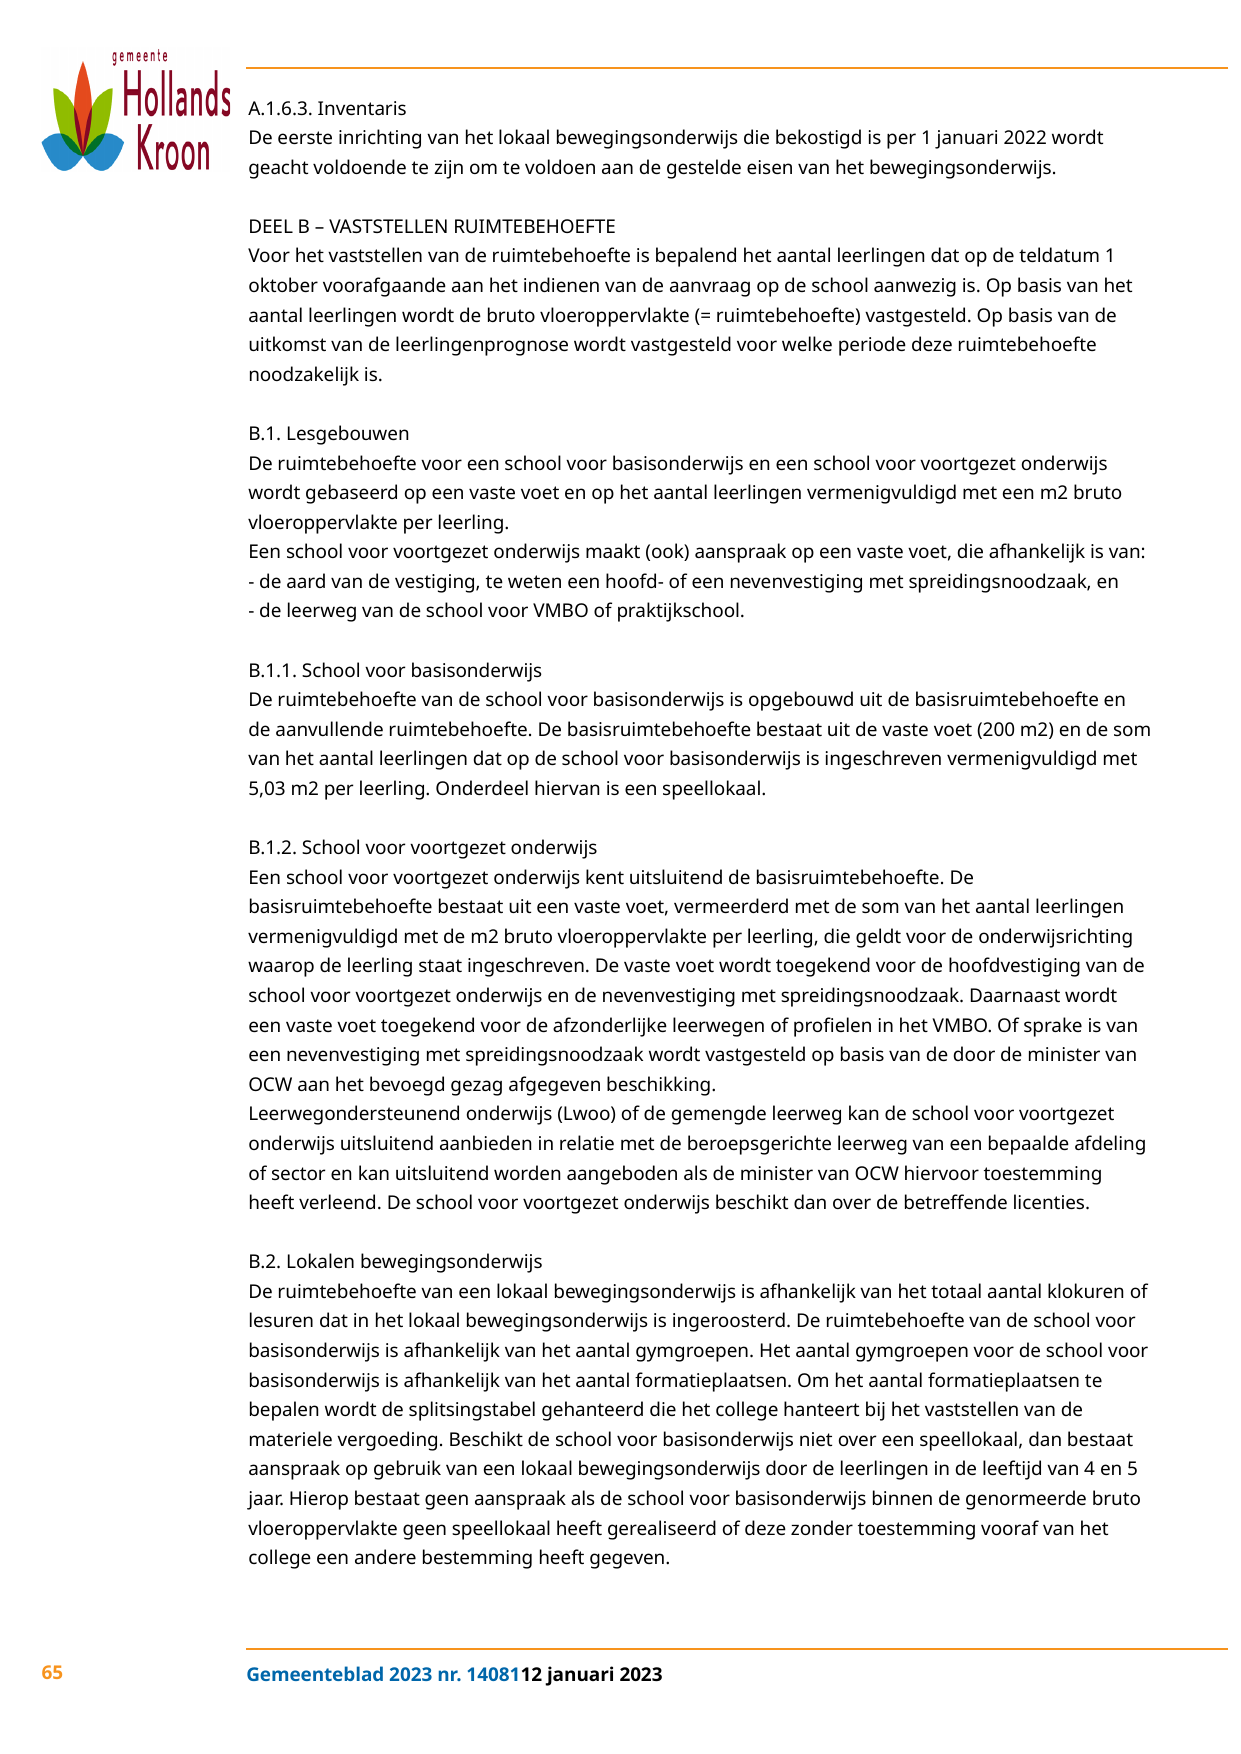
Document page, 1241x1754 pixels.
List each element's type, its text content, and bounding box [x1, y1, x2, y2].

text B.1.2. School voor voortgezet onderwijs [248, 834, 1152, 860]
text De ruimtebehoefte van de school voor basisonderwijs is opgebouwd uit de basisruimtebehoefte en de aanvullende ruimtebehoefte. De basisruimtebehoefte bestaat uit de vaste voet (200 m2) en de som van het aantal leerlingen dat op de school voor basisonderwijs is ingeschreven vermenigvuldigd met 5,03 m2 per leerling. Onderdeel hiervan is een speellokaal. [248, 686, 1152, 801]
text A.1.6.3. Inventaris [248, 95, 1152, 121]
text B.2. Lokalen bewegingsonderwijs [248, 1248, 1152, 1274]
text De ruimtebehoefte van een lokaal bewegingsonderwijs is afhankelijk van het totaal aantal klokuren of lesuren dat in het lokaal bewegingsonderwijs is ingeroosterd. De ruimtebehoefte van de school voor basisonderwijs is afhankelijk van het aantal gymgroepen. Het aantal gymgroepen voor de school voor basisonderwijs is afhankelijk van het aantal formatieplaatsen. Om het aantal formatieplaatsen te bepalen wordt de splitsingstabel gehanteerd die het college hanteert bij het vaststellen van de materiele vergoeding. Beschikt de school voor basisonderwijs niet over een speellokaal, dan bestaat aanspraak op gebruik van een lokaal bewegingsonderwijs door de leerlingen in de leeftijd van 4 en 5 jaar. Hierop bestaat geen aanspraak als de school voor basisonderwijs binnen de genormeerde bruto vloeroppervlakte geen speellokaal heeft gerealiseerd of deze zonder toestemming vooraf van het college een andere bestemming heeft gegeven. [248, 1278, 1152, 1570]
text DEEL B – VASTSTELLEN RUIMTEBEHOEFTE [248, 213, 1152, 239]
text B.1. Lesgebouwen [248, 420, 1152, 446]
text Een school voor voortgezet onderwijs maakt (ook) aanspraak op een vaste voet, die afhankelijk is van: [248, 538, 1152, 564]
text De eerste inrichting van het lokaal bewegingsonderwijs die bekostigd is per 1 januari 2022 wordt geacht voldoende te zijn om te voldoen aan de gestelde eisen van het bewegingsonderwijs. [248, 124, 1152, 180]
text - de aard van de vestiging, te weten een hoofd- of een nevenvestiging met spreidingsnoodzaak, en [248, 568, 1152, 594]
text B.1.1. School voor basisonderwijs [248, 657, 1152, 683]
text Voor het vaststellen van de ruimtebehoefte is bepalend het aantal leerlingen dat op de teldatum 1 oktober voorafgaande aan het indienen van de aanvraag op de school aanwezig is. Op basis van het aantal leerlingen wordt de bruto vloeroppervlakte (= ruimtebehoefte) vastgesteld. Op basis van de uitkomst van de leerlingenprognose wordt vastgesteld voor welke periode deze ruimtebehoefte noodzakelijk is. [248, 243, 1152, 387]
picture [41, 47, 231, 172]
text De ruimtebehoefte voor een school voor basisonderwijs en een school voor voortgezet onderwijs wordt gebaseerd op een vaste voet en op het aantal leerlingen vermenigvuldigd met een m2 bruto vloeroppervlakte per leerling. [248, 450, 1152, 535]
text - de leerweg van de school voor VMBO of praktijkschool. [248, 598, 1152, 623]
text Een school voor voortgezet onderwijs kent uitsluitend de basisruimtebehoefte. De basisruimtebehoefte bestaat uit een vaste voet, vermeerderd met de som van het aantal leerlingen vermenigvuldigd met de m2 bruto vloeroppervlakte per leerling, die geldt voor de onderwijsrichting waarop de leerling staat ingeschreven. De vaste voet wordt toegekend voor de hoofdvestiging van de school voor voortgezet onderwijs en de nevenvestiging met spreidingsnoodzaak. Daarnaast wordt een vaste voet toegekend voor de afzonderlijke leerwegen of profielen in het VMBO. Of sprake is van een nevenvestiging met spreidingsnoodzaak wordt vastgesteld op basis van de door de minister van OCW aan het bevoegd gezag afgegeven beschikking. [248, 864, 1152, 1097]
text Leerwegondersteunend onderwijs (Lwoo) of de gemengde leerweg kan de school voor voortgezet onderwijs uitsluitend aanbieden in relatie met de beroepsgerichte leerweg van een bepaalde afdeling of sector en kan uitsluitend worden aangeboden als de minister van OCW hiervoor toestemming heeft verleend. De school voor voortgezet onderwijs beschikt dan over de betreffende licenties. [248, 1101, 1152, 1215]
